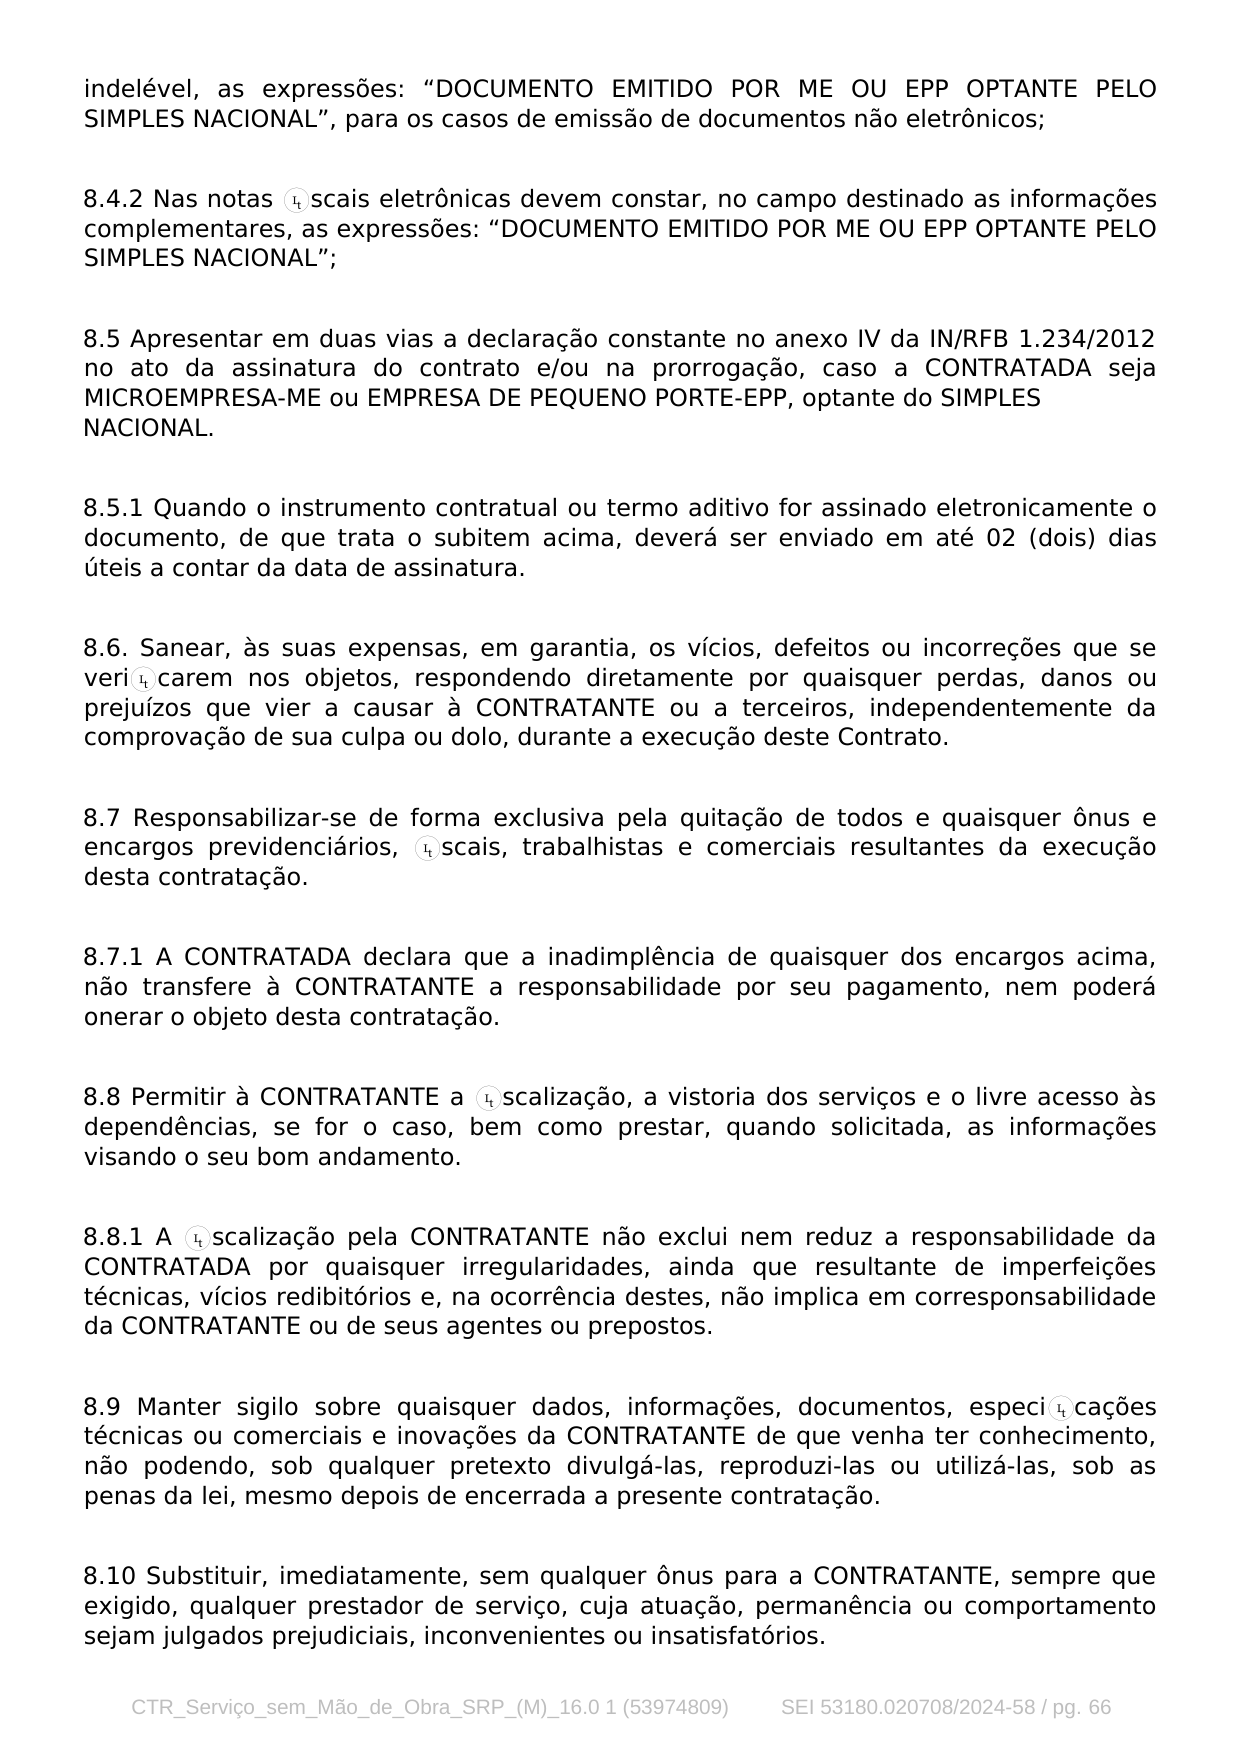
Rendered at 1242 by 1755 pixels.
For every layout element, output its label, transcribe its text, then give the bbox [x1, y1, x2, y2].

text 8.8 Permitir à CONTRATANTE a scalização, a vistoria dos serviços e o livre acesso às dependências, se for o caso, bem como prestar, quando solicitada, as informações visando o seu bom andamento. [83, 1083, 1158, 1171]
text 8.6. Sanear, às suas expensas, em garantia, os vícios, defeitos ou incorreções que se vericarem nos objetos, respondendo diretamente por quaisquer perdas, danos ou prejuízos que vier a causar à CONTRATANTE ou a terceiros, independentemente da comprovação de sua culpa ou dolo, durante a execução deste Contrato. [83, 634, 1158, 751]
text 8.9 Manter sigilo sobre quaisquer dados, informações, documentos, especicações técnicas ou comerciais e inovações da CONTRATANTE de que venha ter conhecimento, não podendo, sob qualquer pretexto divulgá-las, reproduzi-las ou utilizá-las, sob as penas da lei, mesmo depois de encerrada a presente contratação. [83, 1393, 1158, 1510]
text NACIONAL. [83, 414, 1158, 442]
text 8.8.1 A scalização pela CONTRATANTE não exclui nem reduz a responsabilidade da CONTRATADA por quaisquer irregularidades, ainda que resultante de imperfeições técnicas, vícios redibitórios e, na ocorrência destes, não implica em corresponsabilidade da CONTRATANTE ou de seus agentes ou prepostos. [83, 1223, 1158, 1340]
text 8.10 Substituir, imediatamente, sem qualquer ônus para a CONTRATANTE, sempre que exigido, qualquer prestador de serviço, cuja atuação, permanência ou comportamento sejam julgados prejudiciais, inconvenientes ou insatisfatórios. [83, 1562, 1158, 1650]
text 8.7.1 A CONTRATADA declara que a inadimplência de quaisquer dos encargos acima, não transfere à CONTRATANTE a responsabilidade por seu pagamento, nem poderá onerar o objeto desta contratação. [83, 943, 1158, 1031]
text 8.4.2 Nas notas scais eletrônicas devem constar, no campo destinado as informações complementares, as expressões: “DOCUMENTO EMITIDO POR ME OU EPP OPTANTE PELO SIMPLES NACIONAL”; [83, 185, 1158, 272]
text indelével, as expressões: “DOCUMENTO EMITIDO POR ME OU EPP OPTANTE PELO SIMPLES NACIONAL”, para os casos de emissão de documentos não eletrônicos; [83, 75, 1158, 133]
text 8.5.1 Quando o instrumento contratual ou termo aditivo for assinado eletronicamente o documento, de que trata o subitem acima, deverá ser enviado em até 02 (dois) dias úteis a contar da data de assinatura. [83, 494, 1158, 582]
text 8.5 Apresentar em duas vias a declaração constante no anexo IV da IN/RFB 1.234/2012 no ato da assinatura do contrato e/ou na prorrogação, caso a CONTRATADA seja MICROEMPRESA-ME ou EMPRESA DE PEQUENO PORTE-EPP, optante do SIMPLES [83, 325, 1158, 412]
text 8.7 Responsabilizar-se de forma exclusiva pela quitação de todos e quaisquer ônus e encargos previdenciários, scais, trabalhistas e comerciais resultantes da execução desta contratação. [83, 804, 1158, 891]
